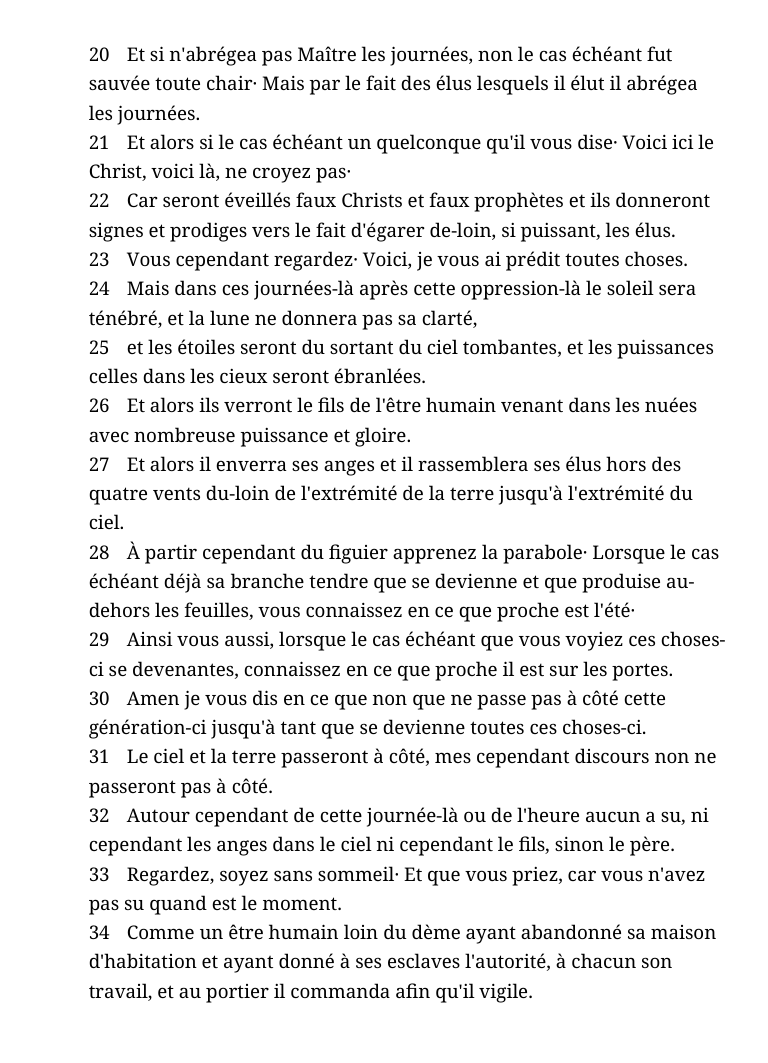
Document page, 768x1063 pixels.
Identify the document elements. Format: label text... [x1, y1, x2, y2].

text 20 Et si n'abrégea pas Maître les journées, non le cas échéant fut sauvée toute chair· Mais par le fait des élus lesquels il élut il abrégea les journées. 21 Et alors si le cas échéant un quelconque qu'il vous dise· Voici ici le Christ, voici là, ne croyez pas· 22 Car seront éveillés faux Christs et faux prophètes et ils donneront signes et prodiges vers le fait d'égarer de-loin, si puissant, les élus. 23 Vous cependant regardez· Voici, je vous ai prédit toutes choses. 24 Mais dans ces journées-là après cette oppression-là le soleil sera ténébré, et la lune ne donnera pas sa clarté, 25 et les étoiles seront du sortant du ciel tombantes, et les puissances celles dans les cieux seront ébranlées. 26 Et alors ils verront le fils de l'être humain venant dans les nuées avec nombreuse puissance et gloire. 27 Et alors il enverra ses anges et il rassemblera ses élus hors des quatre vents du-loin de l'extrémité de la terre jusqu'à l'extrémité du ciel. 28 À partir cependant du figuier apprenez la parabole· Lorsque le cas échéant déjà sa branche tendre que se devienne et que produise au-dehors les feuilles, vous connaissez en ce que proche est l'été· 29 Ainsi vous aussi, lorsque le cas échéant que vous voyiez ces choses-ci se devenantes, connaissez en ce que proche il est sur les portes. 30 Amen je vous dis en ce que non que ne passe pas à côté cette génération-ci jusqu'à tant que se devienne toutes ces choses-ci. 31 Le ciel et la terre passeront à côté, mes cependant discours non ne passeront pas à côté. 32 Autour cependant de cette journée-là ou de l'heure aucun a su, ni cependant les anges dans le ciel ni cependant le fils, sinon le père. 33 Regardez, soyez sans sommeil· Et que vous priez, car vous n'avez pas su quand est le moment. 34 Comme un être humain loin du dème ayant abandonné sa maison d'habitation et ayant donné à ses esclaves l'autorité, à chacun son travail, et au portier il commanda afin qu'il vigile. [88, 41, 726, 1003]
